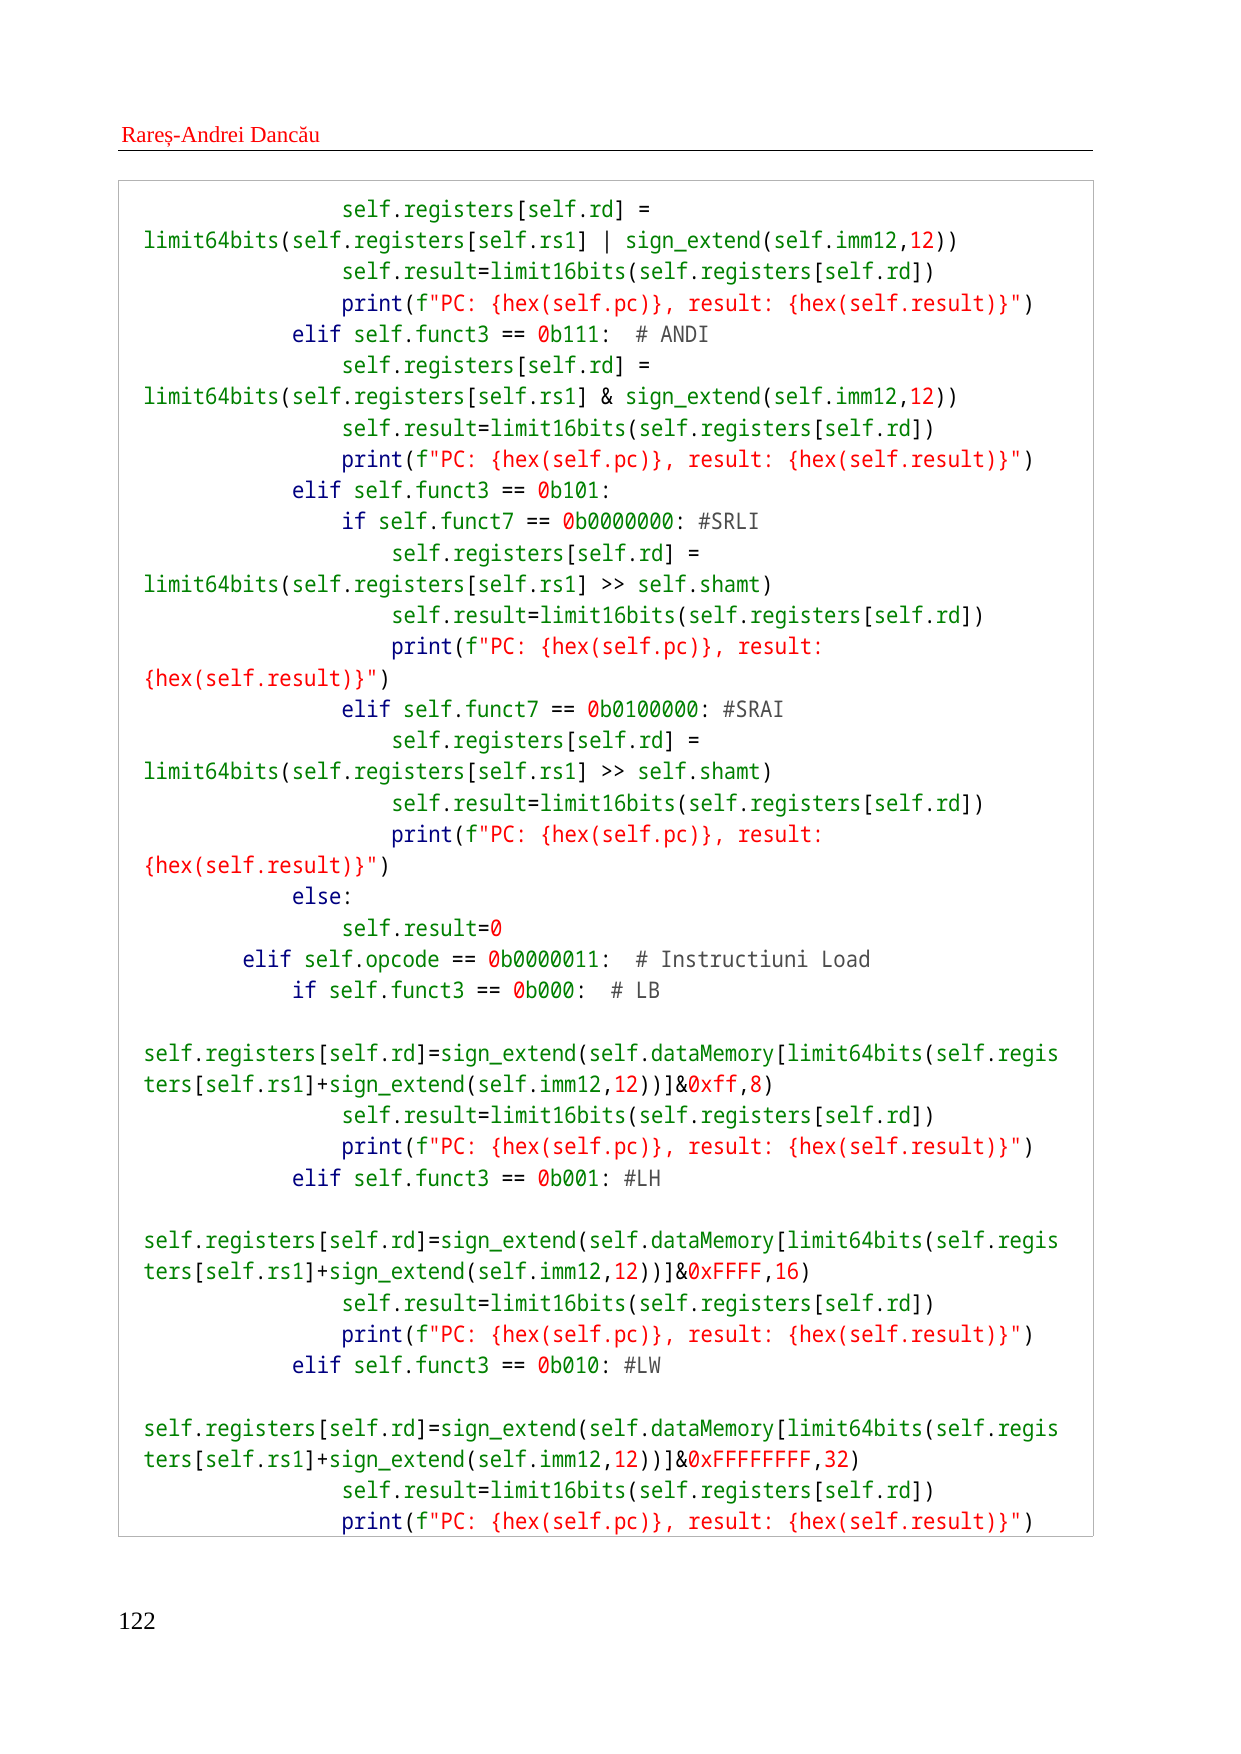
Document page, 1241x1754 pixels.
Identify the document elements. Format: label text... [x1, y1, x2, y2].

text print(f"PC: {hex(self.pc)}, result: {hex(self.result)}") [119, 805, 1093, 868]
text print(f"PC: {hex(self.pc)}, result: {hex(self.result)}") [119, 430, 1093, 461]
text print(f"PC: {hex(self.pc)}, result: {hex(self.result)}") [119, 1493, 1093, 1536]
text self.result=limit16bits(self.registers[self.rd]) [119, 1461, 1093, 1493]
text self.registers[self.rd] = limit64bits(self.registers[self.rs1] | sign_extend(self.imm12,12)) [119, 181, 1093, 243]
text self.result=limit16bits(self.registers[self.rd]) [119, 1274, 1093, 1305]
text elif self.funct3 == 0b010: #LW [119, 1336, 1093, 1368]
text elif self.opcode == 0b0000011: # Instructiuni Load [119, 930, 1093, 961]
text print(f"PC: {hex(self.pc)}, result: {hex(self.result)}") [119, 618, 1093, 680]
text self.registers[self.rd]=sign_extend(self.dataMemory[limit64bits(self.registers[self.rs1]+sign_extend(self.imm12,12))]&0xFFFF,16) [119, 1180, 1093, 1274]
text self.result=limit16bits(self.registers[self.rd]) [119, 399, 1093, 430]
text elif self.funct3 == 0b111: # ANDI [119, 305, 1093, 336]
text self.result=limit16bits(self.registers[self.rd]) [119, 774, 1093, 805]
text self.result=limit16bits(self.registers[self.rd]) [119, 586, 1093, 618]
text elif self.funct3 == 0b101: [119, 461, 1093, 493]
text self.result=0 [119, 899, 1093, 930]
text print(f"PC: {hex(self.pc)}, result: {hex(self.result)}") [119, 274, 1093, 305]
text print(f"PC: {hex(self.pc)}, result: {hex(self.result)}") [119, 1305, 1093, 1336]
text if self.funct7 == 0b0000000: #SRLI [119, 493, 1093, 524]
text self.registers[self.rd] = limit64bits(self.registers[self.rs1] >> self.shamt) [119, 711, 1093, 774]
text if self.funct3 == 0b000: # LB [119, 961, 1093, 993]
text self.registers[self.rd] = limit64bits(self.registers[self.rs1] >> self.shamt) [119, 524, 1093, 586]
text self.registers[self.rd]=sign_extend(self.dataMemory[limit64bits(self.registers[self.rs1]+sign_extend(self.imm12,12))]&0xff,8) [119, 993, 1093, 1086]
text print(f"PC: {hex(self.pc)}, result: {hex(self.result)}") [119, 1118, 1093, 1149]
text self.result=limit16bits(self.registers[self.rd]) [119, 243, 1093, 274]
text else: [119, 868, 1093, 899]
text elif self.funct7 == 0b0100000: #SRAI [119, 680, 1093, 711]
text self.result=limit16bits(self.registers[self.rd]) [119, 1086, 1093, 1118]
text self.registers[self.rd] = limit64bits(self.registers[self.rs1] & sign_extend(self.imm12,12)) [119, 336, 1093, 399]
text elif self.funct3 == 0b001: #LH [119, 1149, 1093, 1180]
text self.registers[self.rd]=sign_extend(self.dataMemory[limit64bits(self.registers[self.rs1]+sign_extend(self.imm12,12))]&0xFFFFFFFF,32) [119, 1368, 1093, 1461]
